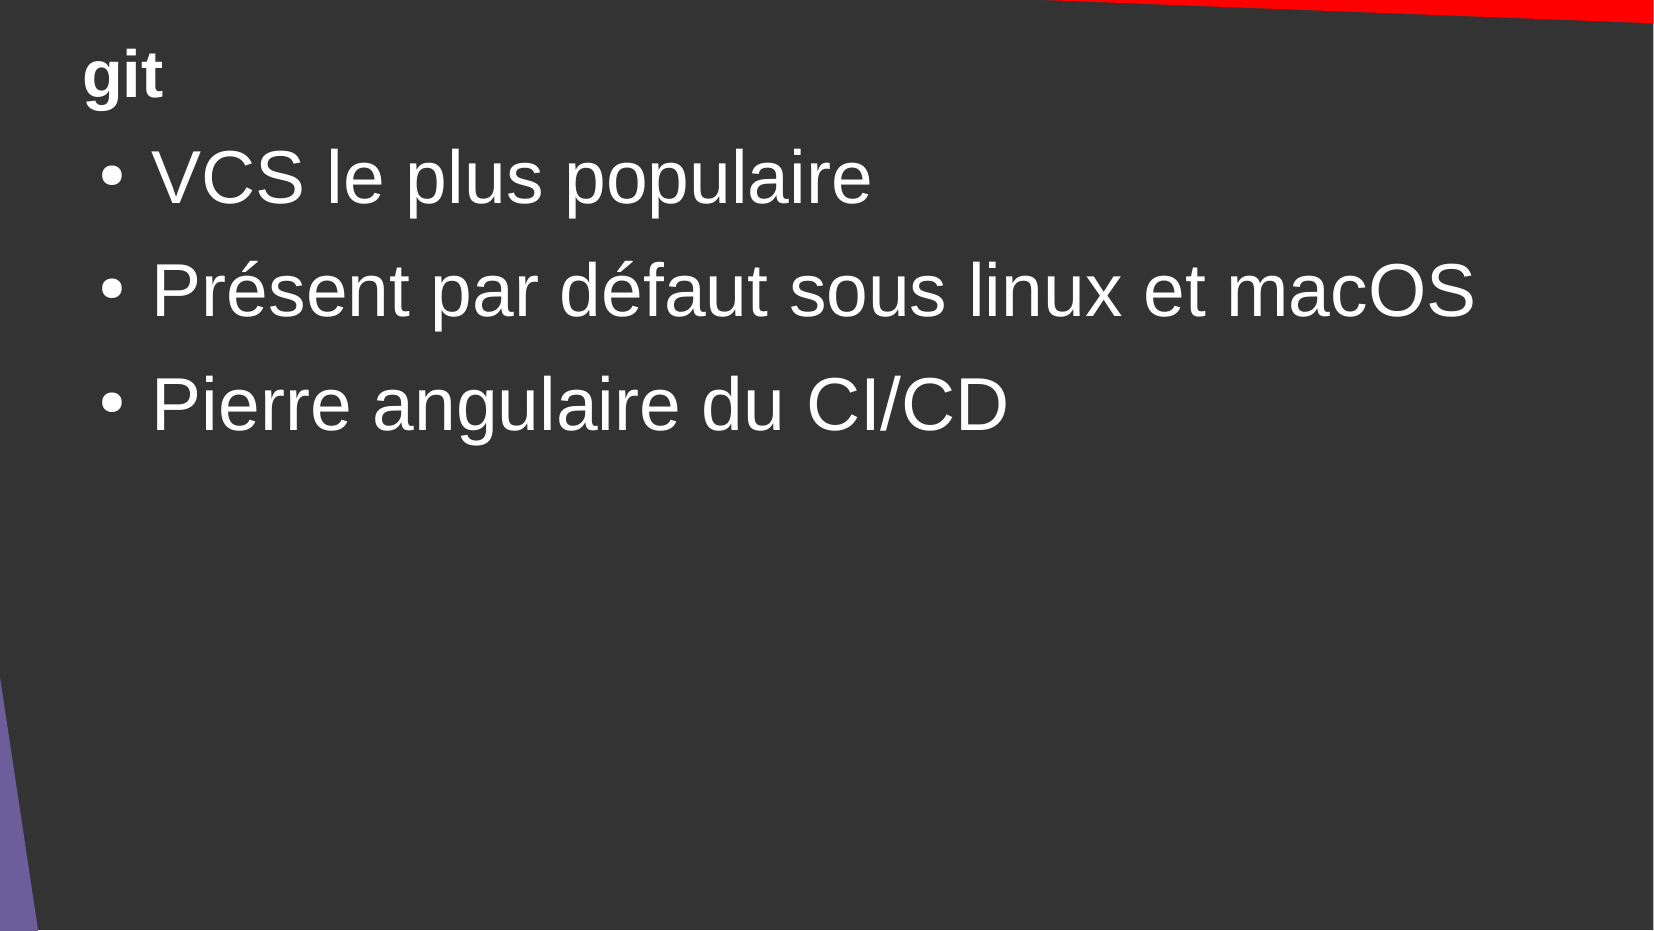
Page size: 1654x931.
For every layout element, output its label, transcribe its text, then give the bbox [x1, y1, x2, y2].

text_box [0, 677, 39, 931]
title git [82, 37, 1123, 119]
list VCS le plus populaire Présent par défaut sous linux et macOS Pierre angulaire du CI/CD [80, 135, 1560, 816]
text_box [1042, 0, 1654, 24]
